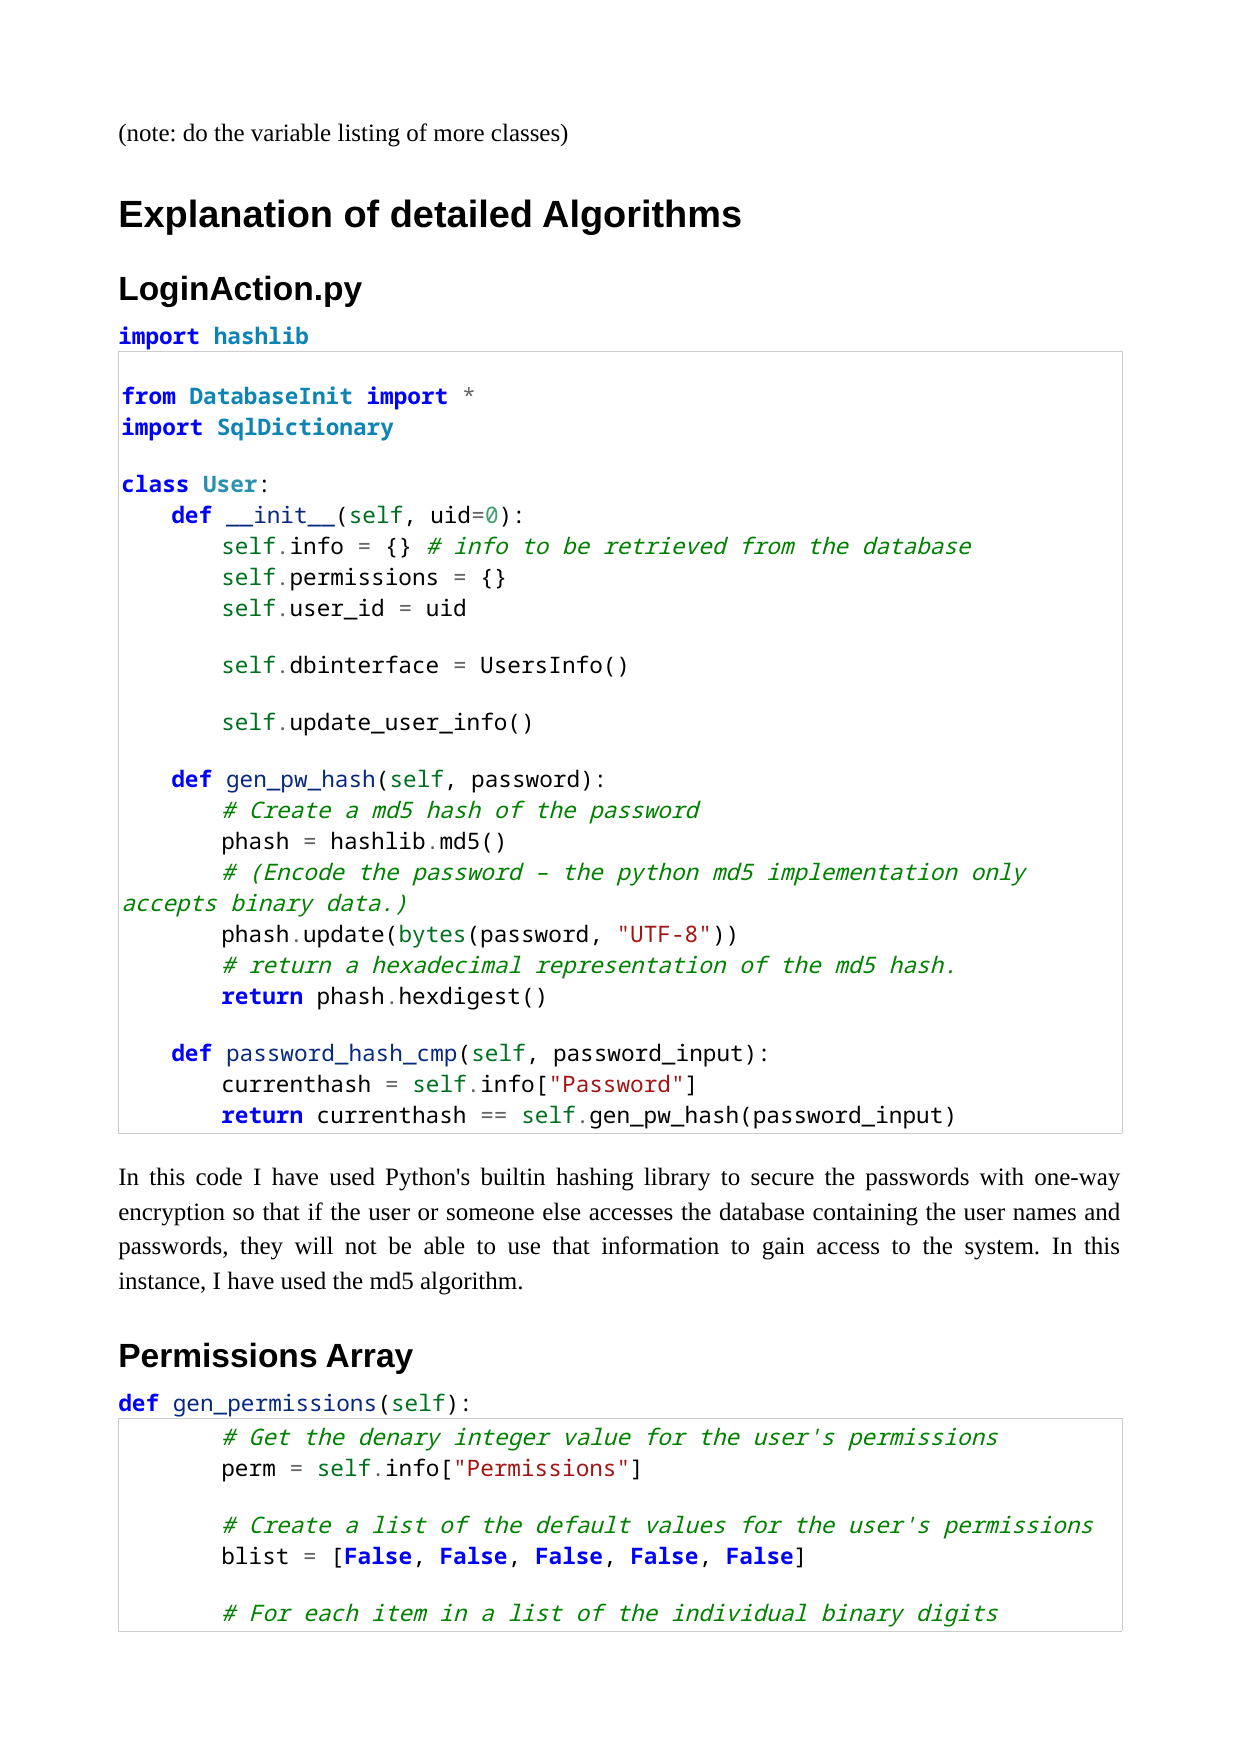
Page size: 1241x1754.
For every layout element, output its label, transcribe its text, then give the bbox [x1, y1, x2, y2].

subtitle Permissions Array [118, 1336, 1122, 1374]
text self.user_id = uid [119, 589, 1122, 623]
text return phash.hexdigest() [119, 977, 1122, 1011]
text perm = self.info["Permissions"] [119, 1449, 1122, 1483]
text # (Encode the password – the python md5 implementation only accepts binary data.) [119, 853, 1122, 915]
text blist = [False, False, False, False, False] [119, 1537, 1122, 1571]
text import hashlib [118, 320, 1122, 351]
text return currenthash == self.gen_pw_hash(password_input) [119, 1096, 1122, 1133]
text import SqlDictionary [119, 408, 1122, 442]
text def password_hash_cmp(self, password_input): [119, 1034, 1122, 1065]
subtitle LoginAction.py [118, 269, 1122, 308]
text def gen_pw_hash(self, password): [119, 760, 1122, 791]
text self.permissions = {} [119, 558, 1122, 589]
text # For each item in a list of the individual binary digits [119, 1594, 1122, 1631]
text self.update_user_info() [119, 703, 1122, 737]
text phash.update(bytes(password, "UTF-8")) [119, 915, 1122, 946]
text def gen_permissions(self): [118, 1387, 1122, 1418]
text # return a hexadecimal representation of the md5 hash. [119, 946, 1122, 977]
text from DatabaseInit import * [119, 377, 1122, 408]
text # Get the denary integer value for the user's permissions [119, 1419, 1122, 1449]
text # Create a list of the default values for the user's permissions [119, 1506, 1122, 1537]
text # Create a md5 hash of the password [119, 791, 1122, 822]
text class User: [119, 465, 1122, 496]
text self.info = {} # info to be retrieved from the database [119, 527, 1122, 558]
text (note: do the variable listing of more classes) [118, 118, 1122, 147]
text currenthash = self.info["Password"] [119, 1065, 1122, 1096]
text phash = hashlib.md5() [119, 822, 1122, 853]
subtitle Explanation of detailed Algorithms [118, 192, 1122, 236]
text In this code I have used Python's builtin hashing library to secure the passwords with one-way encryption so that if the user or someone else accesses the database containing the user names and passwords, they will not be able to use that information to gain access to the system. In this instance, I have used the md5 algorithm. [118, 1162, 1122, 1294]
text def __init__(self, uid=0): [119, 496, 1122, 527]
text self.dbinterface = UsersInfo() [119, 646, 1122, 680]
